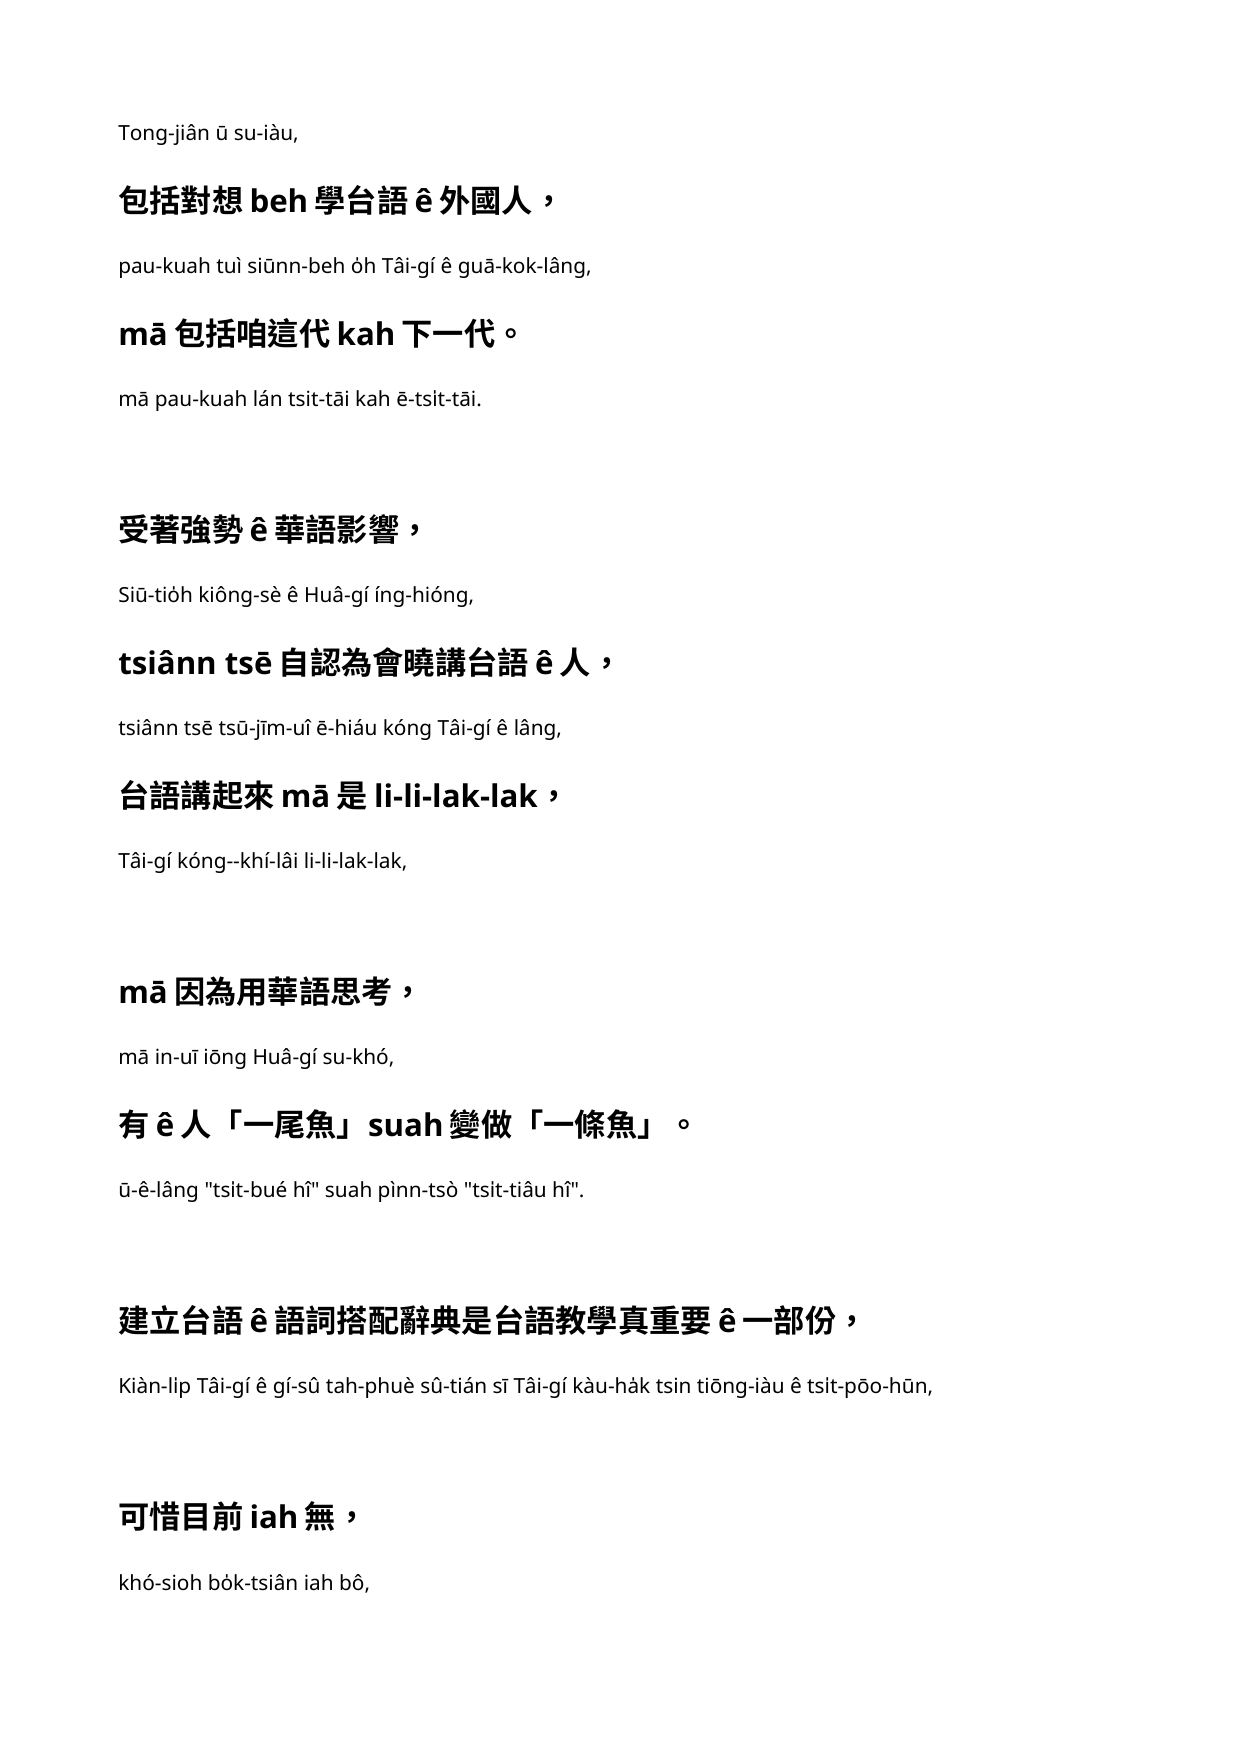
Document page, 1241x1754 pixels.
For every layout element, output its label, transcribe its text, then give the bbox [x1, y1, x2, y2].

text 包括對想beh學台語ê外國人， [118, 176, 1122, 221]
text Tâi-gí kóng--khí-lâi li-li-lak-lak, [118, 846, 1122, 874]
text mā pau-kuah lán tsit-tāi kah ē-tsi̍t-tāi. [118, 384, 1122, 412]
text tsiânn tsē tsū-jīm-uî ē-hiáu kóng Tâi-gí ê lâng, [118, 713, 1122, 741]
text 有ê人「一尾魚」suah變做「一條魚」。 [118, 1100, 1122, 1145]
text Tong-jiân ū su-iàu, [118, 118, 1122, 147]
text pau-kuah tuì siūnn-beh o̍h Tâi-gí ê guā-kok-lâng, [118, 251, 1122, 279]
text 可惜目前iah無， [118, 1493, 1122, 1538]
text khó-sioh bo̍k-tsiân iah bô, [118, 1568, 1122, 1596]
text Siū-tio̍h kiông-sè ê Huâ-gí íng-hióng, [118, 580, 1122, 608]
text mā因為用華語思考， [118, 967, 1122, 1013]
text ū-ê-lâng "tsi̍t-bué hî" suah pìnn-tsò "tsi̍t-tiâu hî". [118, 1175, 1122, 1203]
text 受著強勢ê華語影響， [118, 505, 1122, 551]
text tsiânn tsē自認為會曉講台語ê人， [118, 638, 1122, 683]
text 台語講起來mā是li-li-lak-lak， [118, 771, 1122, 816]
text 建立台語ê語詞搭配辭典是台語教學真重要ê一部份， [118, 1296, 1122, 1342]
text mā包括咱這代kah下一代。 [118, 309, 1122, 354]
text mā in-uī iōng Huâ-gí su-khó, [118, 1042, 1122, 1071]
text Kiàn-li̍p Tâi-gí ê gí-sû tah-phuè sû-tián sī Tâi-gí kàu-ha̍k tsin tiōng-iàu ê tsi̍t-pōo-hūn, [118, 1371, 1122, 1400]
